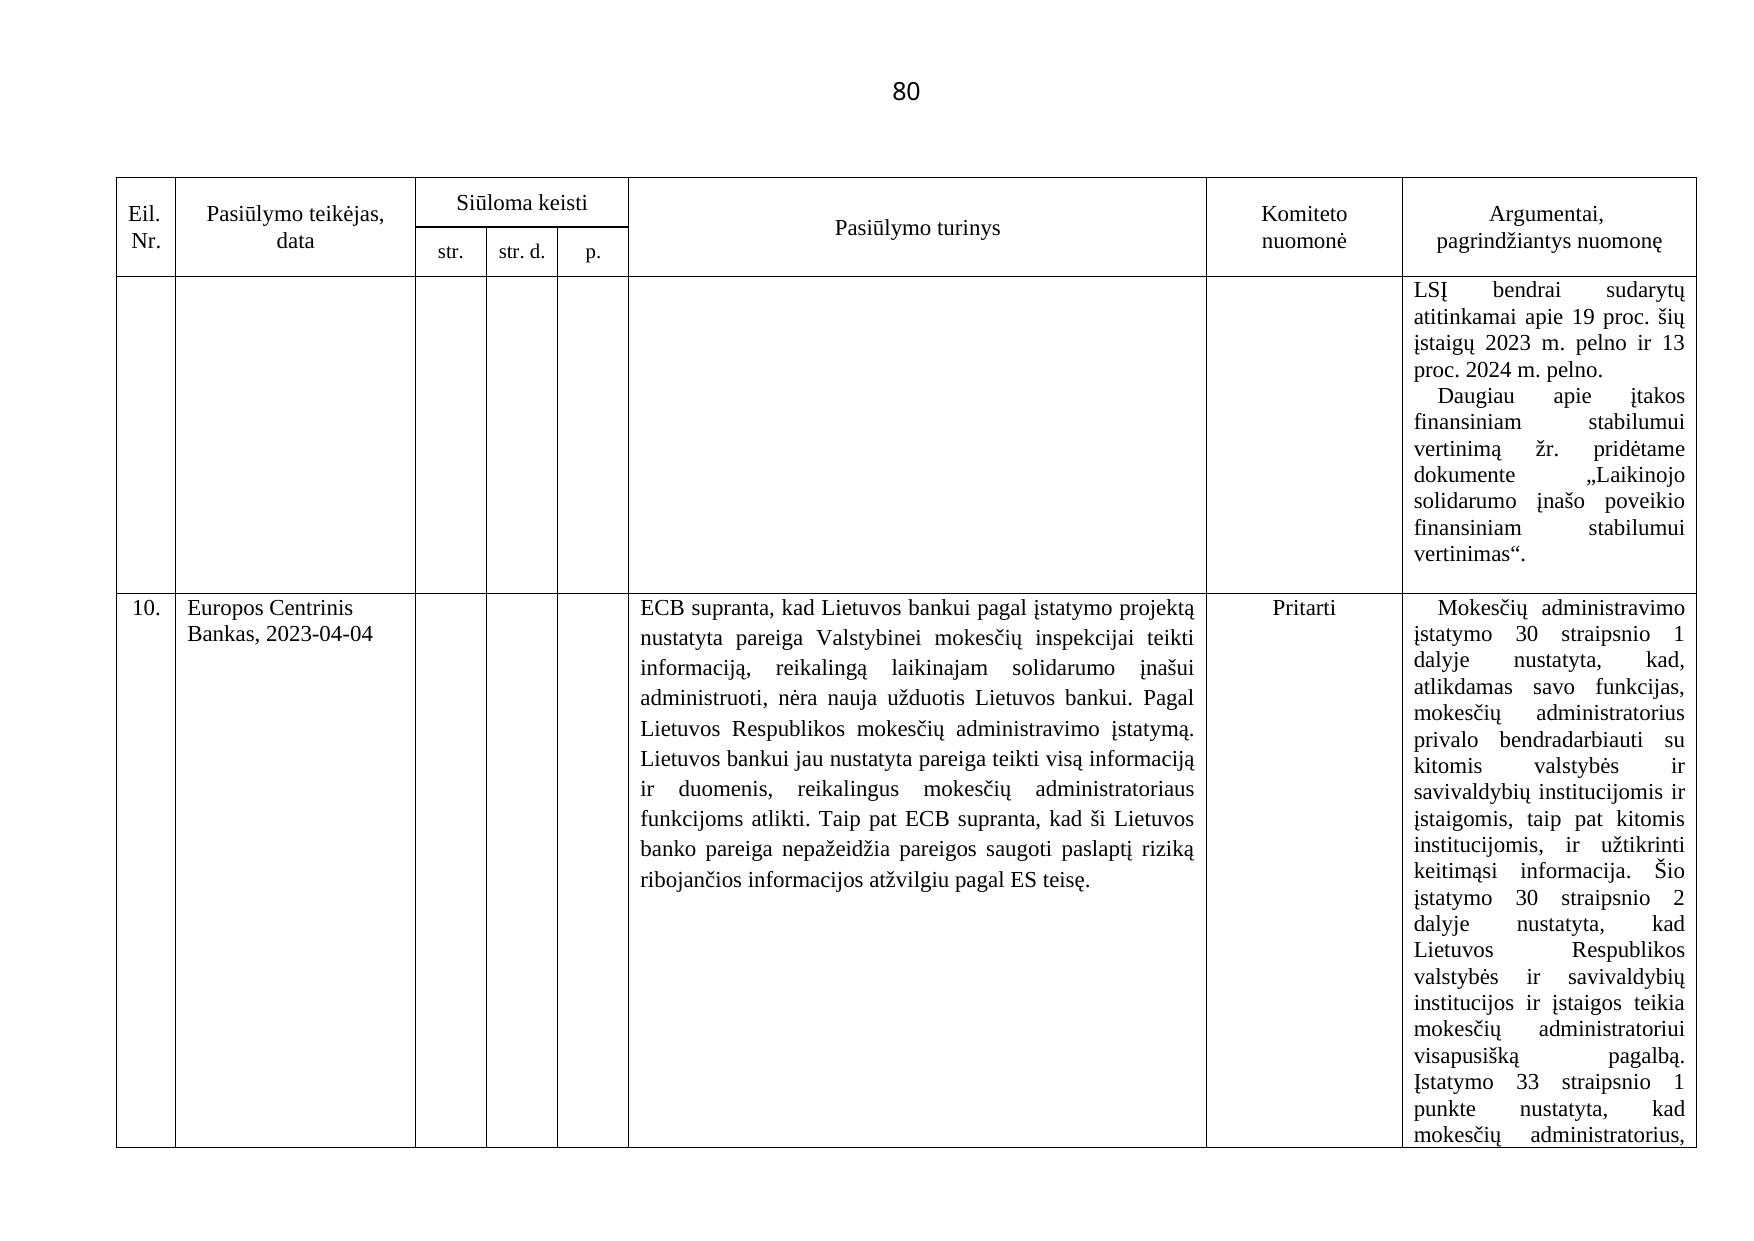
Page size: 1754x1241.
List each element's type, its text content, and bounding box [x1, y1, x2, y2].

table_cell [416, 277, 486, 593]
table_header Pasiūlymo teikėjas, data [176, 178, 415, 276]
table_cell [176, 277, 415, 593]
table_header Pasiūlymo turinys [629, 178, 1206, 276]
table_cell [487, 277, 557, 593]
table_cell [1207, 277, 1402, 593]
table_cell p. [558, 228, 628, 276]
table_cell LSĮ bendrai sudarytų atitinkamai apie 19 proc. šių įstaigų 2023 m. pelno ir 13 proc. 2024 m. pelno. Daugiau apie įtakos finansiniam stabilumui vertinimą žr. pridėtame dokumente „Laikinojo solidarumo įnašo poveikio finansiniam stabilumui vertinimas“. [1403, 277, 1696, 593]
table_header Argumentai, pagrindžiantys nuomonę [1403, 178, 1696, 276]
table_cell Pritarti [1207, 594, 1402, 1147]
table_cell [117, 277, 175, 593]
table_cell ECB supranta, kad Lietuvos bankui pagal įstatymo projektą nustatyta pareiga Valstybinei mokesčių inspekcijai teikti informaciją, reikalingą laikinajam solidarumo įnašui administruoti, nėra nauja užduotis Lietuvos bankui. Pagal Lietuvos Respublikos mokesčių administravimo įstatymą. Lietuvos bankui jau nustatyta pareiga teikti visą informaciją ir duomenis, reikalingus mokesčių administratoriaus funkcijoms atlikti. Taip pat ECB supranta, kad ši Lietuvos banko pareiga nepažeidžia pareigos saugoti paslaptį riziką ribojančios informacijos atžvilgiu pagal ES teisę. [629, 594, 1206, 1147]
table_cell [558, 594, 628, 1147]
table_cell [629, 277, 1206, 593]
table_cell Europos Centrinis Bankas, 2023-04-04 [176, 594, 415, 1147]
table_cell [487, 594, 557, 1147]
table_header Siūloma keisti [416, 178, 628, 226]
table_cell str. d. [487, 228, 557, 276]
table_cell [416, 594, 486, 1147]
table_header Komiteto nuomonė [1207, 178, 1402, 276]
table_cell [558, 277, 628, 593]
table_cell str. [416, 228, 486, 276]
table_cell Mokesčių administravimo įstatymo 30 straipsnio 1 dalyje nustatyta, kad, atlikdamas savo funkcijas, mokesčių administratorius privalo bendradarbiauti su kitomis valstybės ir savivaldybių institucijomis ir įstaigomis, taip pat kitomis institucijomis, ir užtikrinti keitimąsi informacija. Šio įstatymo 30 straipsnio 2 dalyje nustatyta, kad Lietuvos Respublikos valstybės ir savivaldybių institucijos ir įstaigos teikia mokesčių administratoriui visapusišką pagalbą. Įstatymo 33 straipsnio 1 punkte nustatyta, kad mokesčių administratorius, [1403, 594, 1696, 1147]
table_header Eil. Nr. [117, 178, 175, 276]
table_cell 10. [117, 594, 175, 1147]
